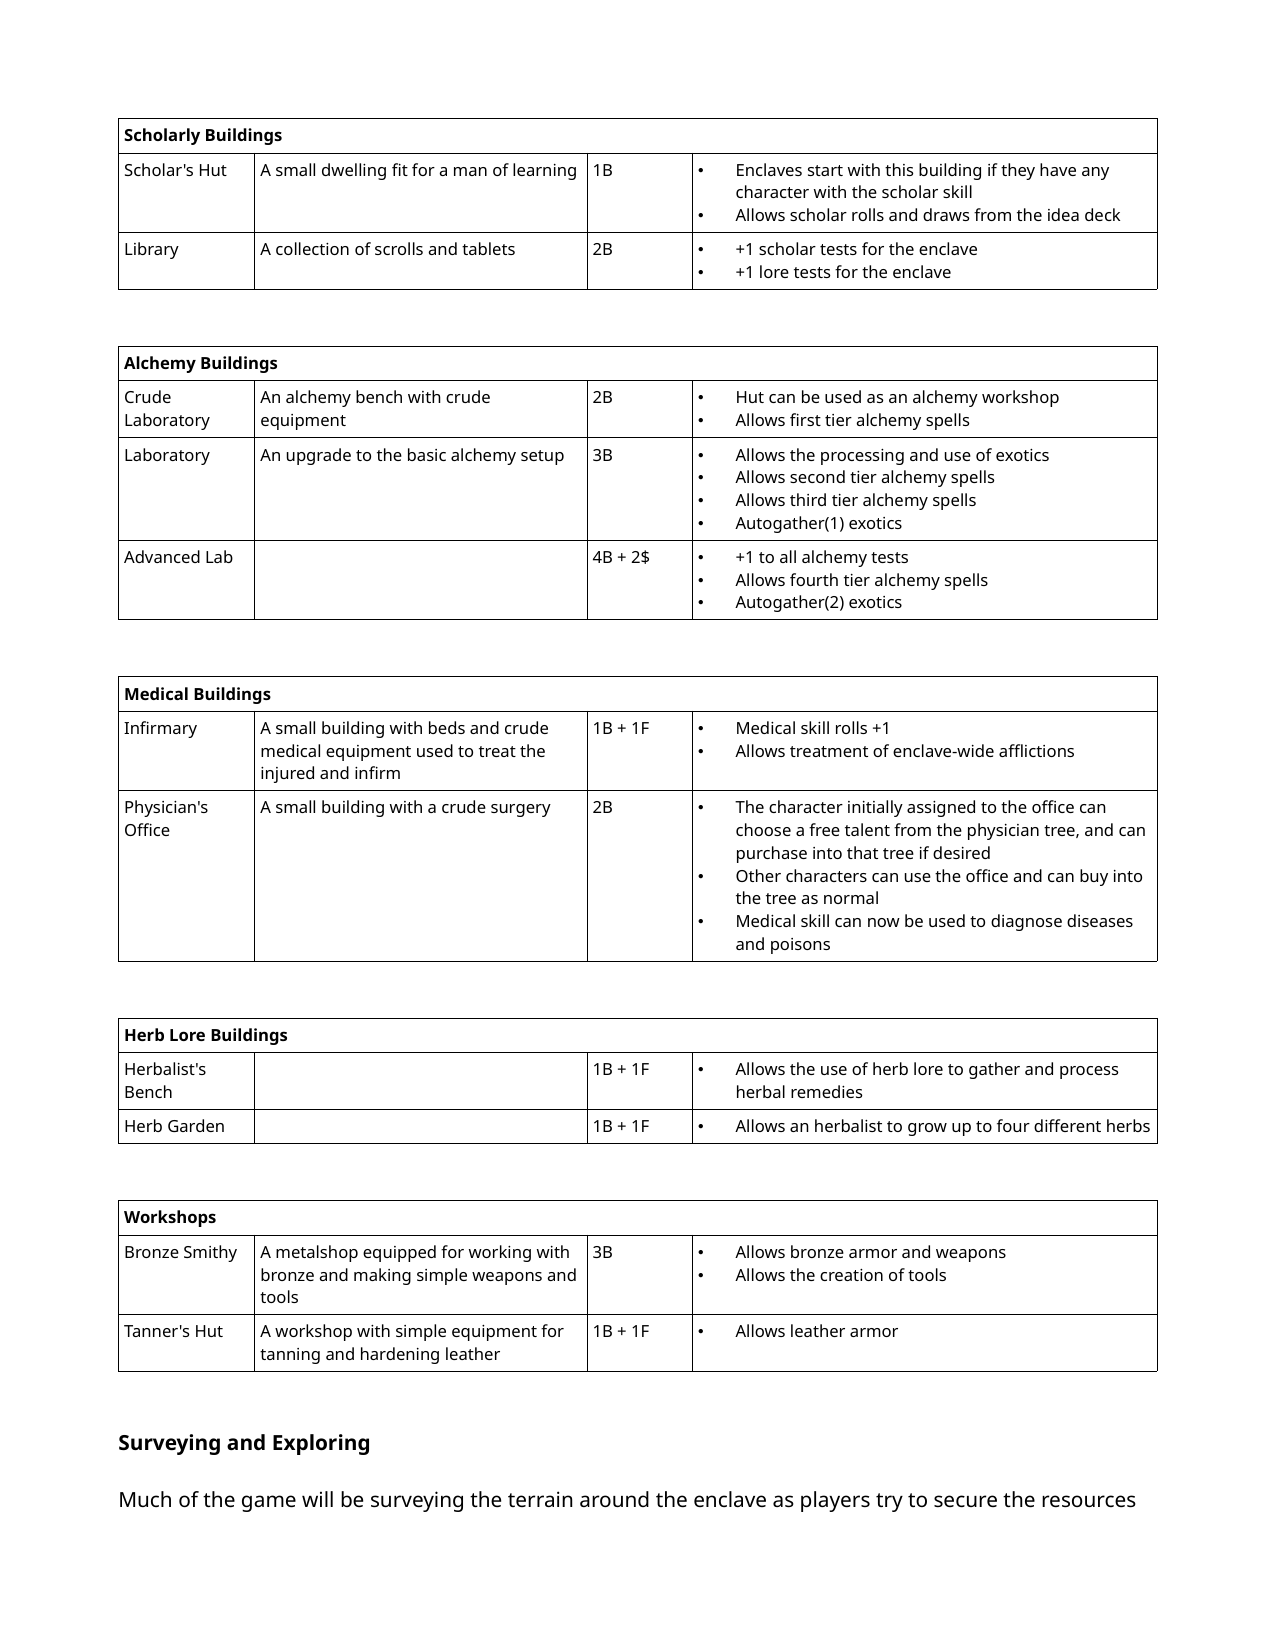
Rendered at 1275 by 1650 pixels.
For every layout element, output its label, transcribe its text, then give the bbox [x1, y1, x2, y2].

table_cell 3B [588, 1236, 692, 1314]
table_header Alchemy Buildings [119, 347, 1157, 380]
table_cell Allows the use of herb lore to gather and process herbal remedies [693, 1053, 1157, 1109]
table_cell Laboratory [119, 438, 254, 540]
table_cell +1 scholar tests for the enclave +1 lore tests for the enclave [693, 233, 1157, 289]
table_cell Allows the processing and use of exotics Allows second tier alchemy spells Allows third tier alchemy spells Autogather(1) exotics [693, 438, 1157, 540]
table_cell An alchemy bench with crude equipment [255, 381, 587, 437]
table_cell 1B + 1F [588, 1315, 692, 1371]
table_cell Crude Laboratory [119, 381, 254, 437]
table_cell 3B [588, 438, 692, 540]
table_cell Allows an herbalist to grow up to four different herbs [693, 1110, 1157, 1143]
table_cell An upgrade to the basic alchemy setup [255, 438, 587, 540]
table_cell 1B + 1F [588, 712, 692, 790]
table_cell A small building with beds and crude medical equipment used to treat the injured and infirm [255, 712, 587, 790]
table_cell The character initially assigned to the office can choose a free talent from the physician tree, and can purchase into that tree if desired Other characters can use the office and can buy into the tree as normal Medical skill can now be used to diagnose diseases and poisons [693, 791, 1157, 961]
table_cell 2B [588, 791, 692, 961]
table_cell Allows leather armor [693, 1315, 1157, 1371]
table_cell Physician's Office [119, 791, 254, 961]
table_cell 4B + 2$ [588, 541, 692, 619]
table_cell A collection of scrolls and tablets [255, 233, 587, 289]
text Surveying and Exploring [118, 1428, 1157, 1457]
table_cell A small building with a crude surgery [255, 791, 587, 961]
table_cell [255, 1053, 587, 1109]
table_header Scholarly Buildings [119, 119, 1157, 152]
table_header Herb Lore Buildings [119, 1019, 1157, 1052]
table_cell Allows bronze armor and weapons Allows the creation of tools [693, 1236, 1157, 1314]
table_cell A metalshop equipped for working with bronze and making simple weapons and tools [255, 1236, 587, 1314]
table_cell Advanced Lab [119, 541, 254, 619]
table_cell Medical skill rolls +1 Allows treatment of enclave-wide afflictions [693, 712, 1157, 790]
table_cell Library [119, 233, 254, 289]
table_cell A workshop with simple equipment for tanning and hardening leather [255, 1315, 587, 1371]
table_cell A small dwelling fit for a man of learning [255, 154, 587, 232]
table_cell Bronze Smithy [119, 1236, 254, 1314]
table_cell [255, 1110, 587, 1143]
table_cell 1B [588, 154, 692, 232]
table_cell 2B [588, 233, 692, 289]
table_cell Hut can be used as an alchemy workshop Allows first tier alchemy spells [693, 381, 1157, 437]
table_cell Infirmary [119, 712, 254, 790]
table_cell +1 to all alchemy tests Allows fourth tier alchemy spells Autogather(2) exotics [693, 541, 1157, 619]
table_cell Herb Garden [119, 1110, 254, 1143]
text Much of the game will be surveying the terrain around the enclave as players try to secure the resources [118, 1485, 1157, 1513]
table_cell Herbalist's Bench [119, 1053, 254, 1109]
table_cell 2B [588, 381, 692, 437]
table_cell Tanner's Hut [119, 1315, 254, 1371]
table_cell Scholar's Hut [119, 154, 254, 232]
table_cell [255, 541, 587, 619]
table_cell 1B + 1F [588, 1110, 692, 1143]
table_header Medical Buildings [119, 677, 1157, 711]
table_header Workshops [119, 1201, 1157, 1234]
table_cell 1B + 1F [588, 1053, 692, 1109]
table_cell Enclaves start with this building if they have any character with the scholar skill Allows scholar rolls and draws from the idea deck [693, 154, 1157, 232]
